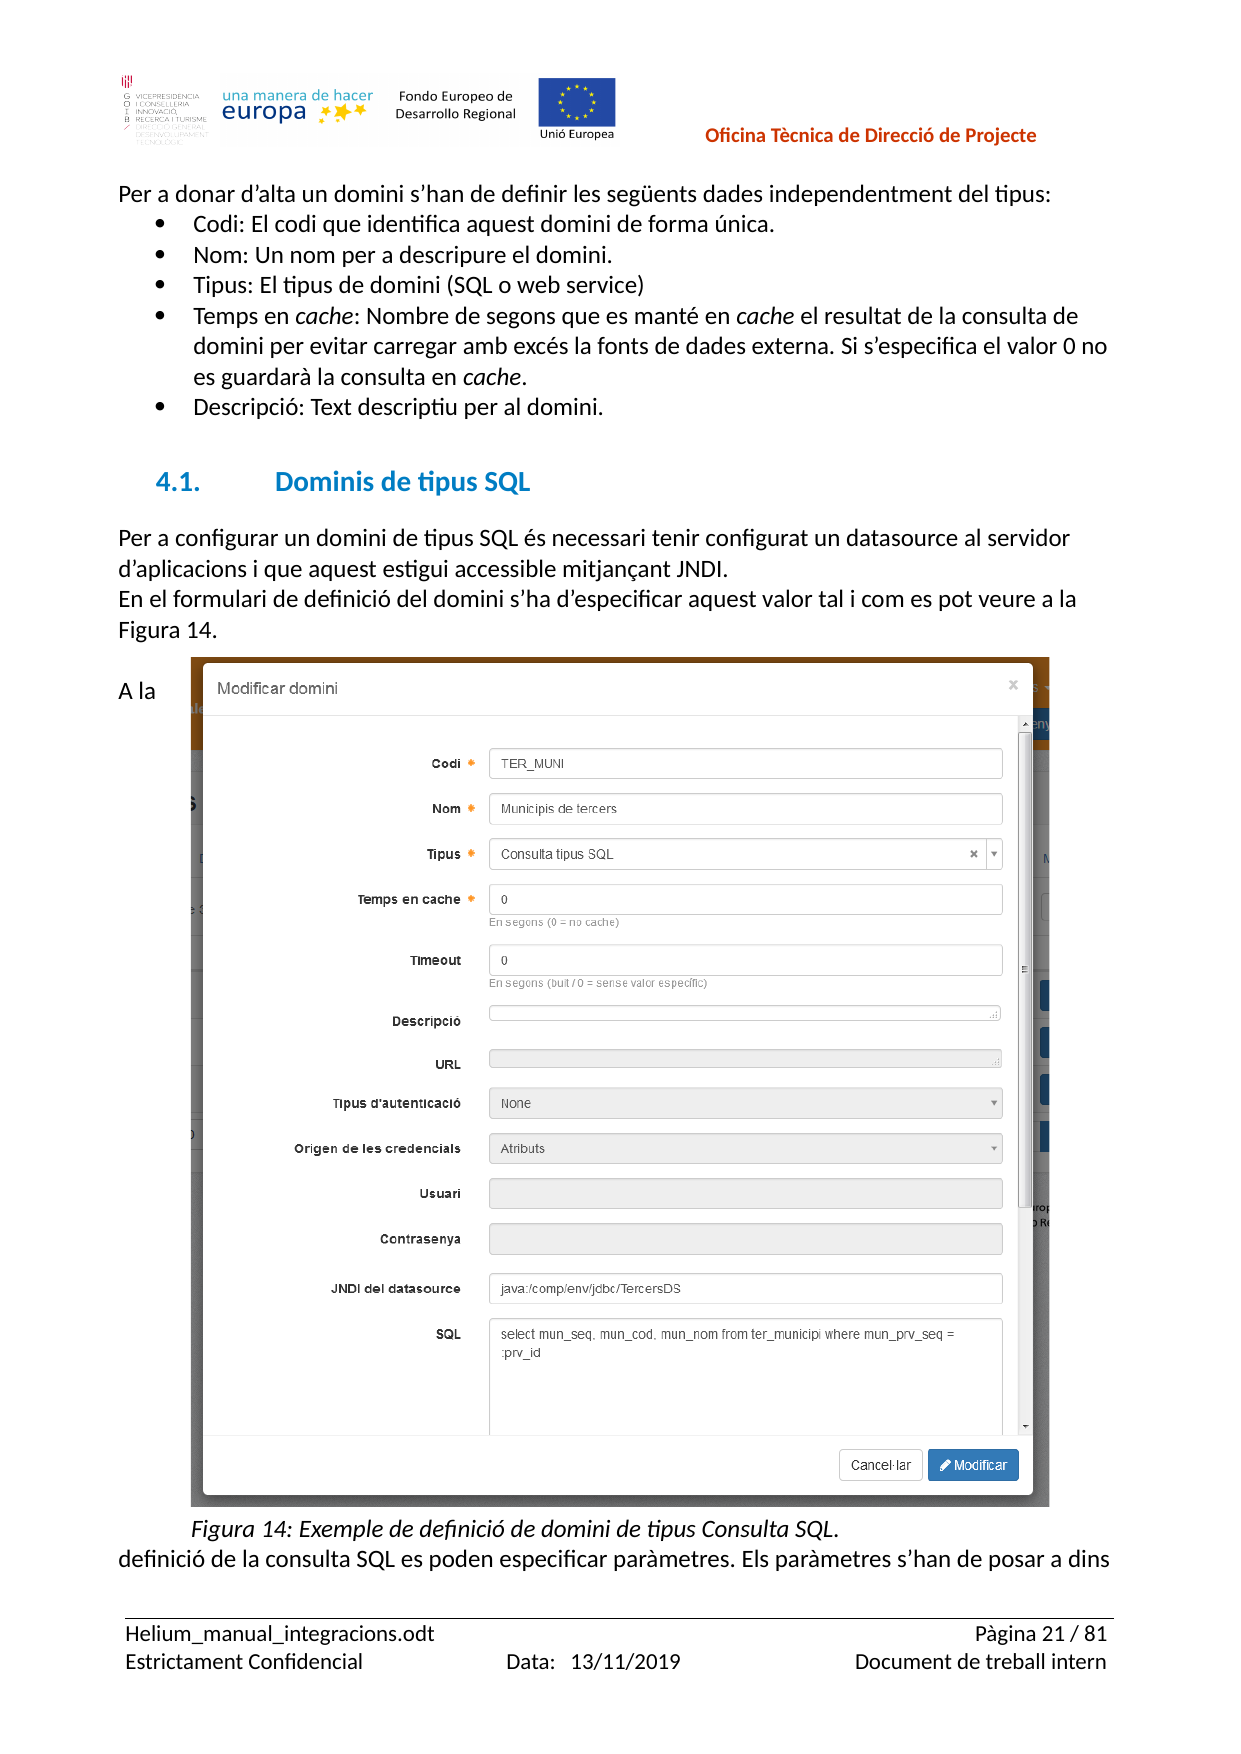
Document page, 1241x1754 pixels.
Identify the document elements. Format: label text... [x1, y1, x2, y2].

picture [118, 73, 213, 147]
picture [219, 73, 621, 147]
list Temps en cache: Nombre de segons que es manté en cache el resultat de la consulta de domini per evitar carregar amb excés la fonts de dades externa. Si s’especifica el valor 0 no es guardarà la consulta en cache. [156, 300, 1122, 391]
text Figura 14: Exemple de definició de domini de tipus Consulta SQL. [191, 1507, 1049, 1543]
text A la definició de la consulta SQL es poden especificar paràmetres. Els paràmetres s’han de posar a dins [118, 1507, 1122, 1574]
text Per a donar d’alta un domini s’han de definir les següents dades independentment del tipus: [118, 178, 1122, 208]
subtitle Dominis de tipus SQL [156, 463, 1122, 499]
list Descripció: Text descriptiu per al domini. [156, 391, 1122, 422]
list Tipus: El tipus de domini (SQL o web service) [156, 269, 1122, 300]
text En el formulari de definició del domini s’ha d’especificar aquest valor tal i com es pot veure a la Figura 14. [118, 584, 1122, 645]
picture [190, 657, 1050, 1507]
text Per a configurar un domini de tipus SQL és necessari tenir configurat un datasource al servidor d’aplicacions i que aquest estigui accessible mitjançant JNDI. [118, 523, 1122, 584]
list Codi: El codi que identifica aquest domini de forma única. [156, 208, 1122, 239]
list Nom: Un nom per a descripure el domini. [156, 239, 1122, 269]
